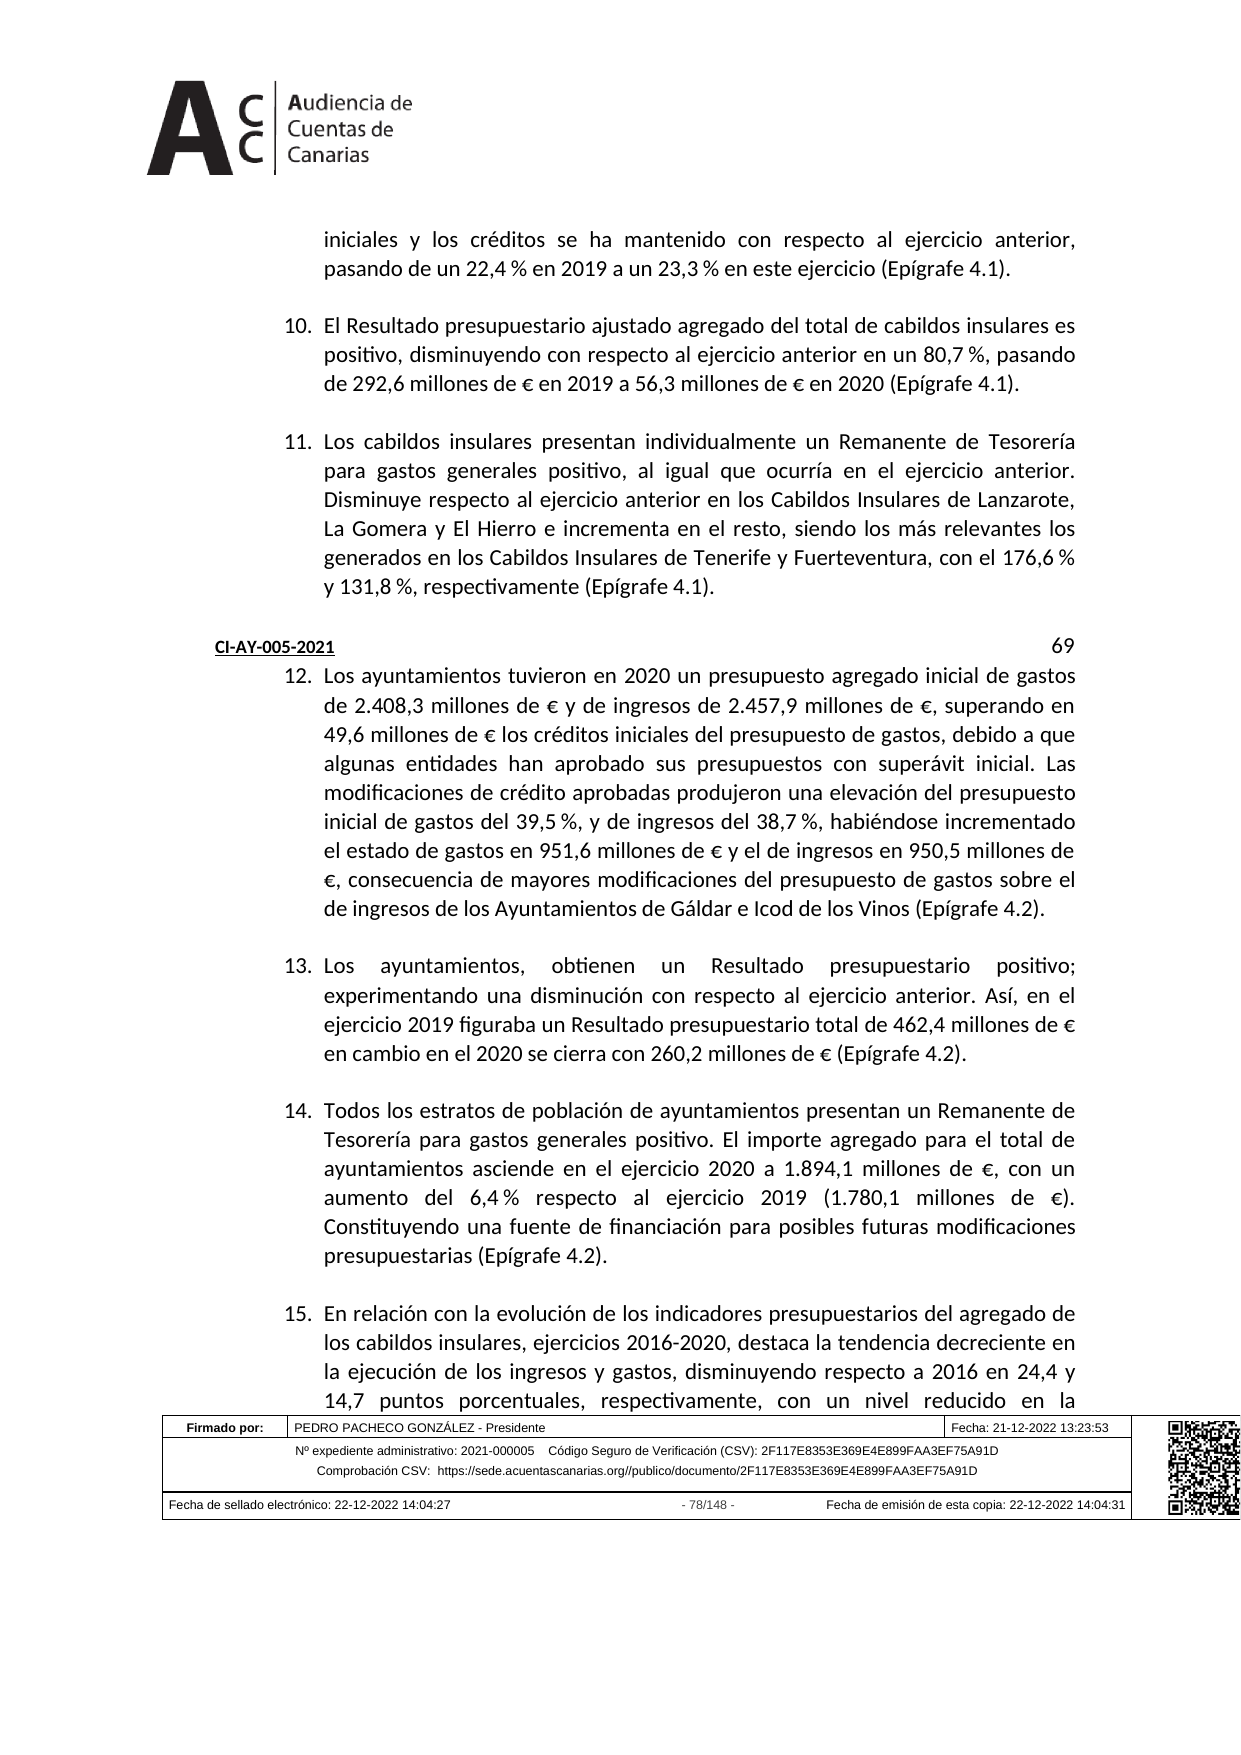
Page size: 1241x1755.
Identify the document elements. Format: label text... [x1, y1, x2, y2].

list En relación con la evolución de los indicadores presupuestarios del agregado de los cabildos insulares, ejercicios 2016-2020, destaca la tendencia decreciente en la ejecución de los ingresos y gastos, disminuyendo respecto a 2016 en 24,4 y 14,7 puntos porcentuales, respectivamente, con un nivel reducido en la [283, 1299, 1077, 1414]
subtitle CI-AY-005-2021 69 [162, 631, 1079, 659]
list Los ayuntamientos tuvieron en 2020 un presupuesto agregado inicial de gastos de 2.408,3 millones de € y de ingresos de 2.457,9 millones de €, superando en 49,6 millones de € los créditos iniciales del presupuesto de gastos, debido a que algunas entidades han aprobado sus presupuestos con superávit inicial. Las modificaciones de crédito aprobadas produjeron una elevación del presupuesto inicial de gastos del 39,5 %, y de ingresos del 38,7 %, habiéndose incrementado el estado de gastos en 951,6 millones de € y el de ingresos en 950,5 millones de €, consecuencia de mayores modificaciones del presupuesto de gastos sobre el de ingresos de los Ayuntamientos de Gáldar e Icod de los Vinos (Epígrafe 4.2). [283, 662, 1077, 922]
list Todos los estratos de población de ayuntamientos presentan un Remanente de Tesorería para gastos generales positivo. El importe agregado para el total de ayuntamientos asciende en el ejercicio 2020 a 1.894,1 millones de €, con un aumento del 6,4 % respecto al ejercicio 2019 (1.780,1 millones de €). Constituyendo una fuente de financiación para posibles futuras modificaciones presupuestarias (Epígrafe 4.2). [283, 1096, 1077, 1269]
list El Resultado presupuestario ajustado agregado del total de cabildos insulares es positivo, disminuyendo con respecto al ejercicio anterior en un 80,7 %, pasando de 292,6 millones de € en 2019 a 56,3 millones de € en 2020 (Epígrafe 4.1). [283, 311, 1077, 397]
list Los ayuntamientos, obtienen un Resultado presupuestario positivo; experimentando una disminución con respecto al ejercicio anterior. Así, en el ejercicio 2019 figuraba un Resultado presupuestario total de 462,4 millones de € en cambio en el 2020 se cierra con 260,2 millones de € (Epígrafe 4.2). [283, 952, 1077, 1067]
list iniciales y los créditos se ha mantenido con respecto al ejercicio anterior, pasando de un 22,4 % en 2019 a un 23,3 % en este ejercicio (Epígrafe 4.1). [283, 225, 1077, 282]
list Los cabildos insulares presentan individualmente un Remanente de Tesorería para gastos generales positivo, al igual que ocurría en el ejercicio anterior. Disminuye respecto al ejercicio anterior en los Cabildos Insulares de Lanzarote, La Gomera y El Hierro e incrementa en el resto, siendo los más relevantes los generados en los Cabildos Insulares de Tenerife y Fuerteventura, con el 176,6 % y 131,8 %, respectivamente (Epígrafe 4.1). [283, 427, 1077, 600]
